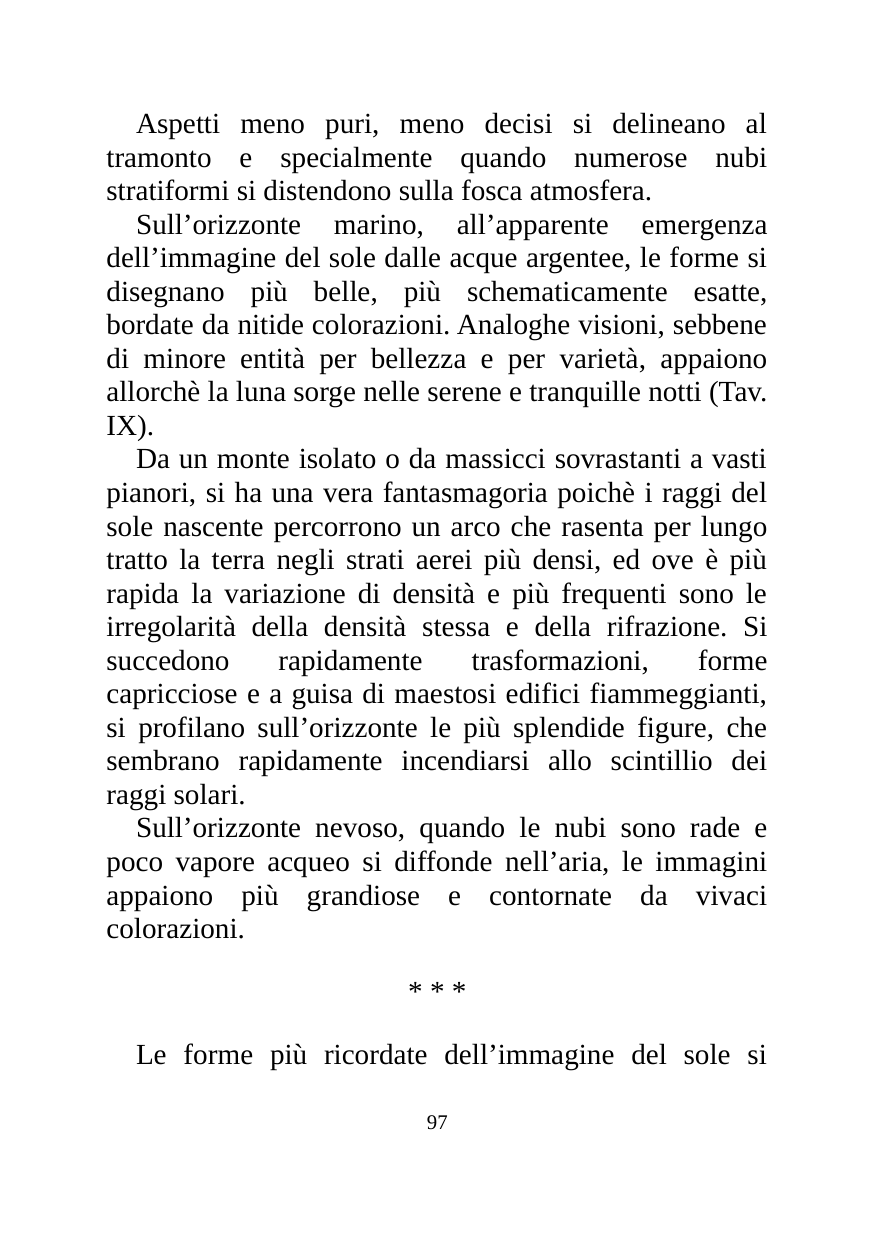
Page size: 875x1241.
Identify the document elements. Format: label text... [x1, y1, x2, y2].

text Le forme più ricordate dell’immagine del sole si [106, 1037, 768, 1071]
text Sull’orizzonte nevoso, quando le nubi sono rade e poco vapore acqueo si diffonde nell’aria, le immagini appaiono più grandiose e contornate da vivaci colorazioni. [106, 811, 768, 945]
text Sull’orizzonte marino, all’apparente emergenza dell’immagine del sole dalle acque argentee, le forme si disegnano più belle, più schematicamente esatte, bordate da nitide colorazioni. Analoghe visioni, sebbene di minore entità per bellezza e per varietà, appaiono allorchè la luna sorge nelle serene e tranquille notti (Tav. IX). [106, 207, 768, 442]
text * * * [106, 974, 768, 1008]
text Aspetti meno puri, meno decisi si delineano al tramonto e specialmente quando numerose nubi stratiformi si distendono sulla fosca atmosfera. [106, 106, 768, 207]
text Da un monte isolato o da massicci sovrastanti a vasti pianori, si ha una vera fantasmagoria poichè i raggi del sole nascente percorrono un arco che rasenta per lungo tratto la terra negli strati aerei più densi, ed ove è più rapida la variazione di densità e più frequenti sono le irregolarità della densità stessa e della rifrazione. Si succedono rapidamente trasformazioni, forme capricciose e a guisa di maestosi edifici fiammeggianti, si profilano sull’orizzonte le più splendide figure, che sembrano rapidamente incendiarsi allo scintillio dei raggi solari. [106, 442, 768, 811]
